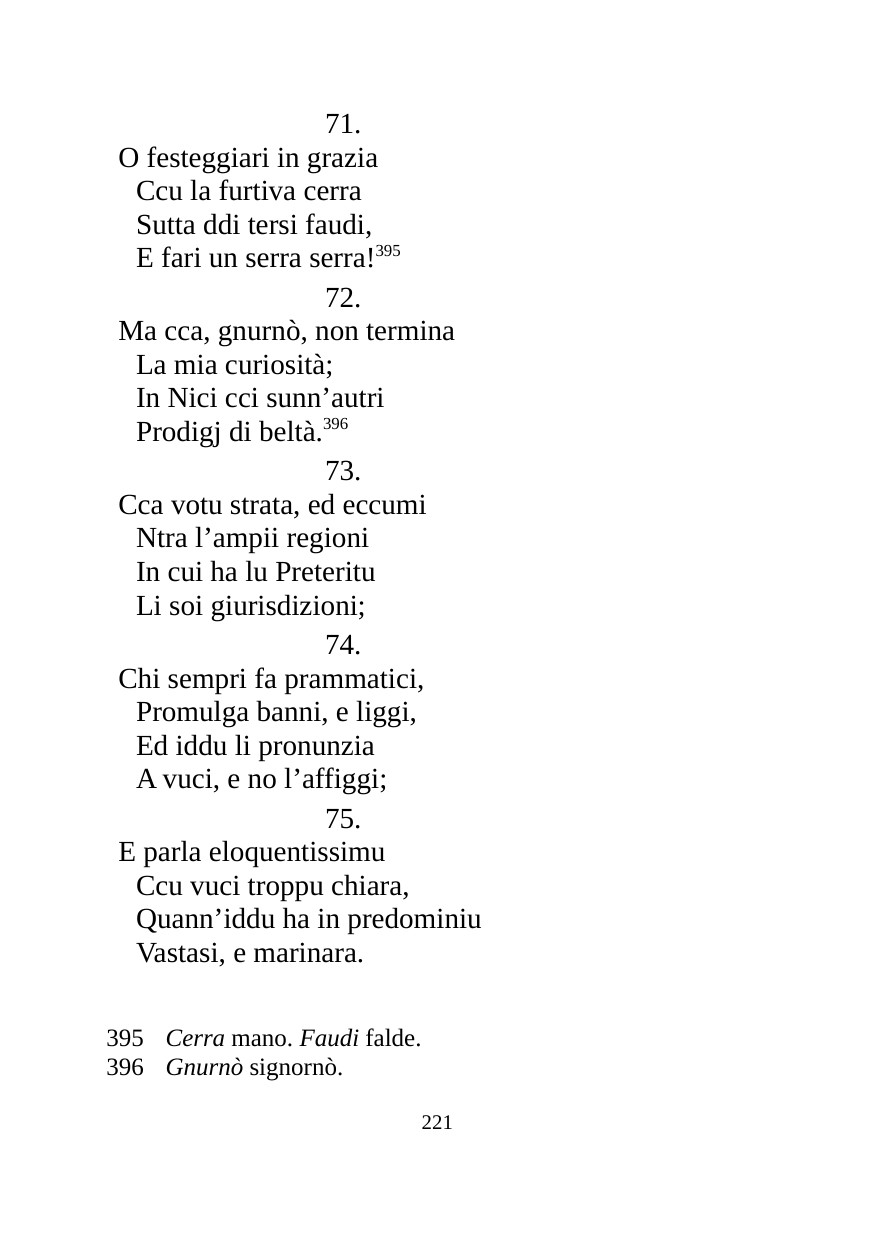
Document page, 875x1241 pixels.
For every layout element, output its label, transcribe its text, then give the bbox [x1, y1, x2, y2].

text E parla eloquentissimu Ccu vuci troppu chiara, Quann’iddu ha in predominiu Vastasi, e marinara. [118, 834, 768, 968]
text 75. [325, 801, 768, 834]
text Cca votu strata, ed eccumi Ntra l’ampii regioni In cui ha lu Preteritu Li soi giurisdizioni; [118, 487, 768, 621]
text Gnurnò signornò. [106, 1052, 768, 1080]
text O festeggiari in grazia Ccu la furtiva cerra Sutta ddi tersi faudi, E fari un serra serra! [118, 140, 768, 274]
text Chi sempri fa prammatici, Promulga banni, e liggi, Ed iddu li pronunzia A vuci, e no l’affiggi; [118, 661, 768, 795]
text 74. [325, 627, 768, 661]
text 72. [325, 280, 768, 313]
text Cerra mano. Faudi falde. [106, 1023, 768, 1052]
text Ma cca, gnurnò, non termina La mia curiosità; In Nici cci sunn’autri Prodigj di beltà. [118, 313, 768, 448]
text 71. [325, 106, 768, 140]
text 73. [325, 453, 768, 487]
